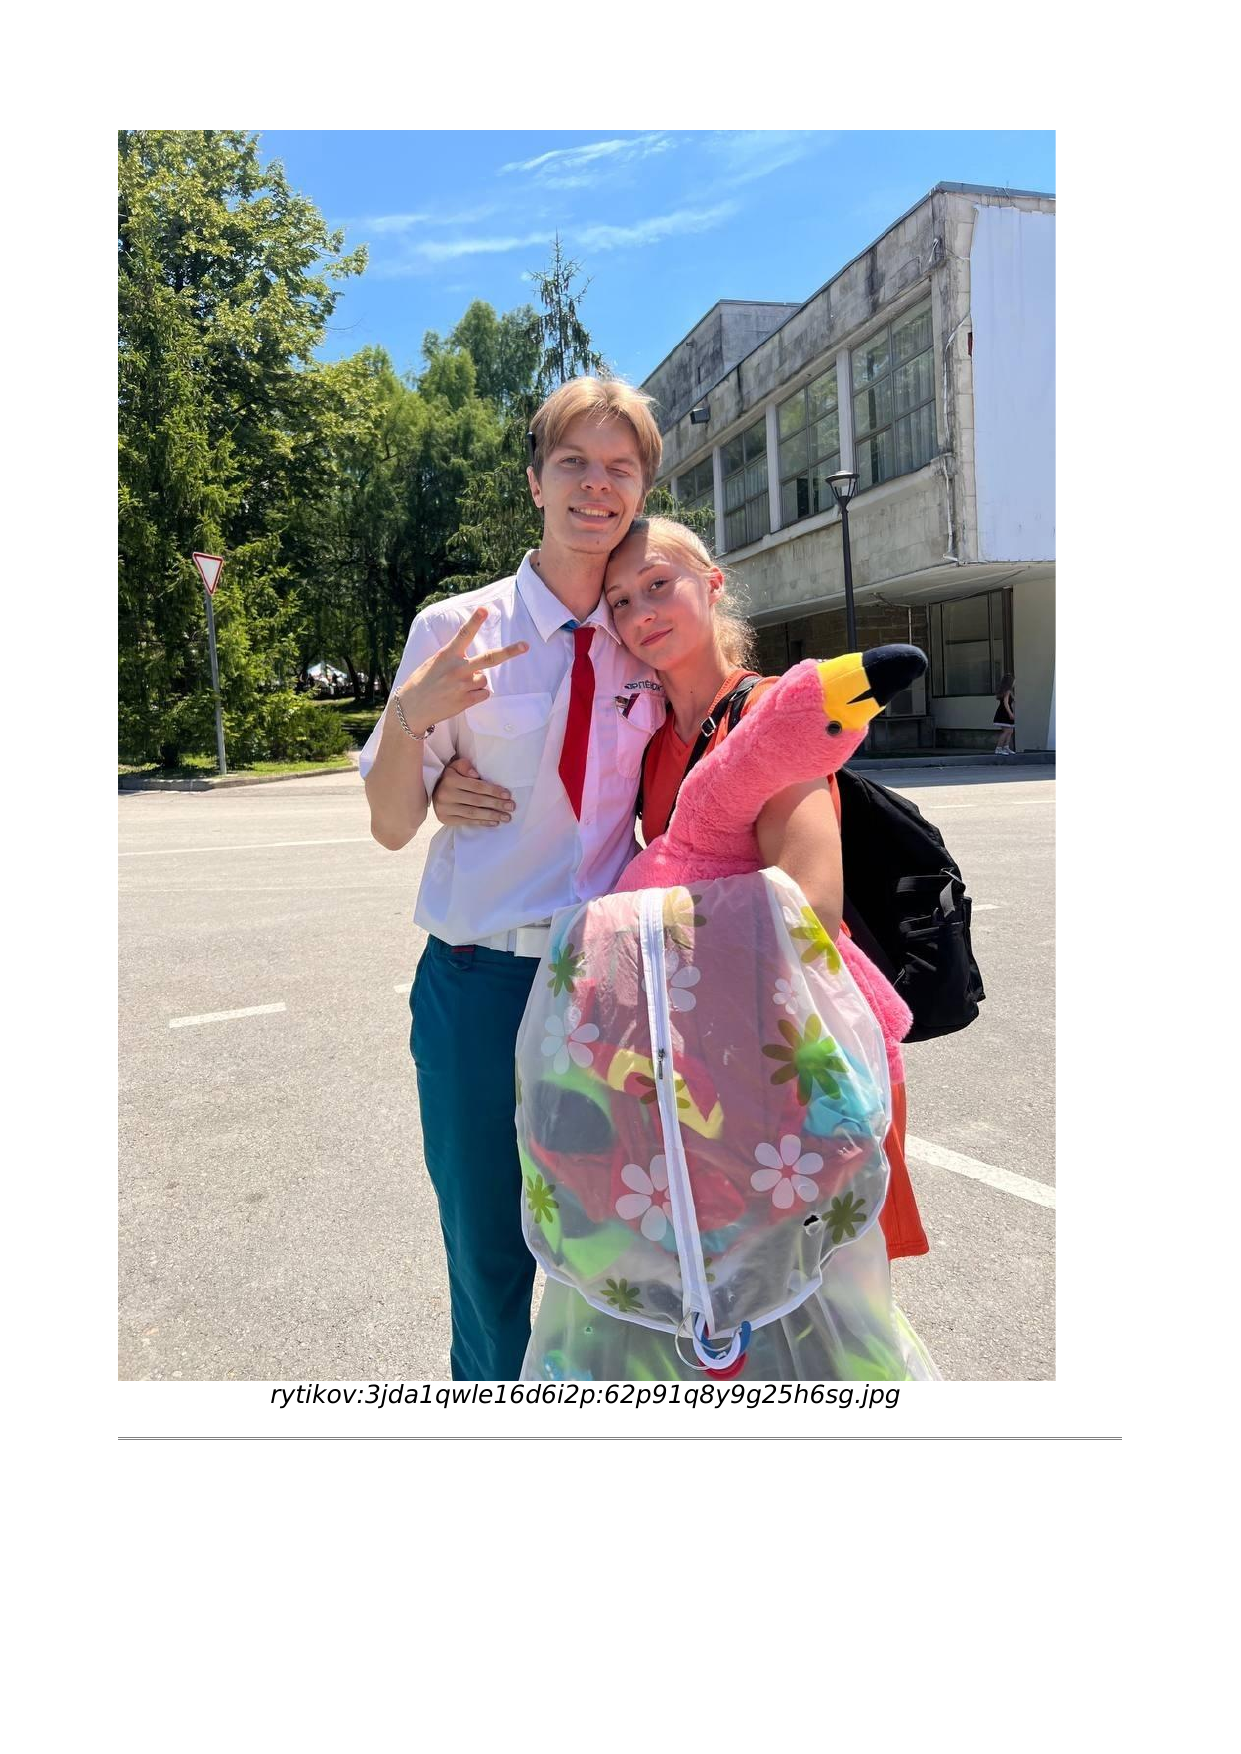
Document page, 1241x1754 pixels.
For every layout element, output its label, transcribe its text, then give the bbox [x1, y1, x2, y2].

picture [118, 130, 1056, 1381]
picture [512, 1351, 517, 1365]
picture [467, 1350, 476, 1365]
picture [478, 1362, 495, 1381]
text rytikov:3jda1qwle16d6i2p:62p91q8y9g25h6sg.jpg [118, 1381, 1056, 1410]
picture [460, 1332, 469, 1348]
